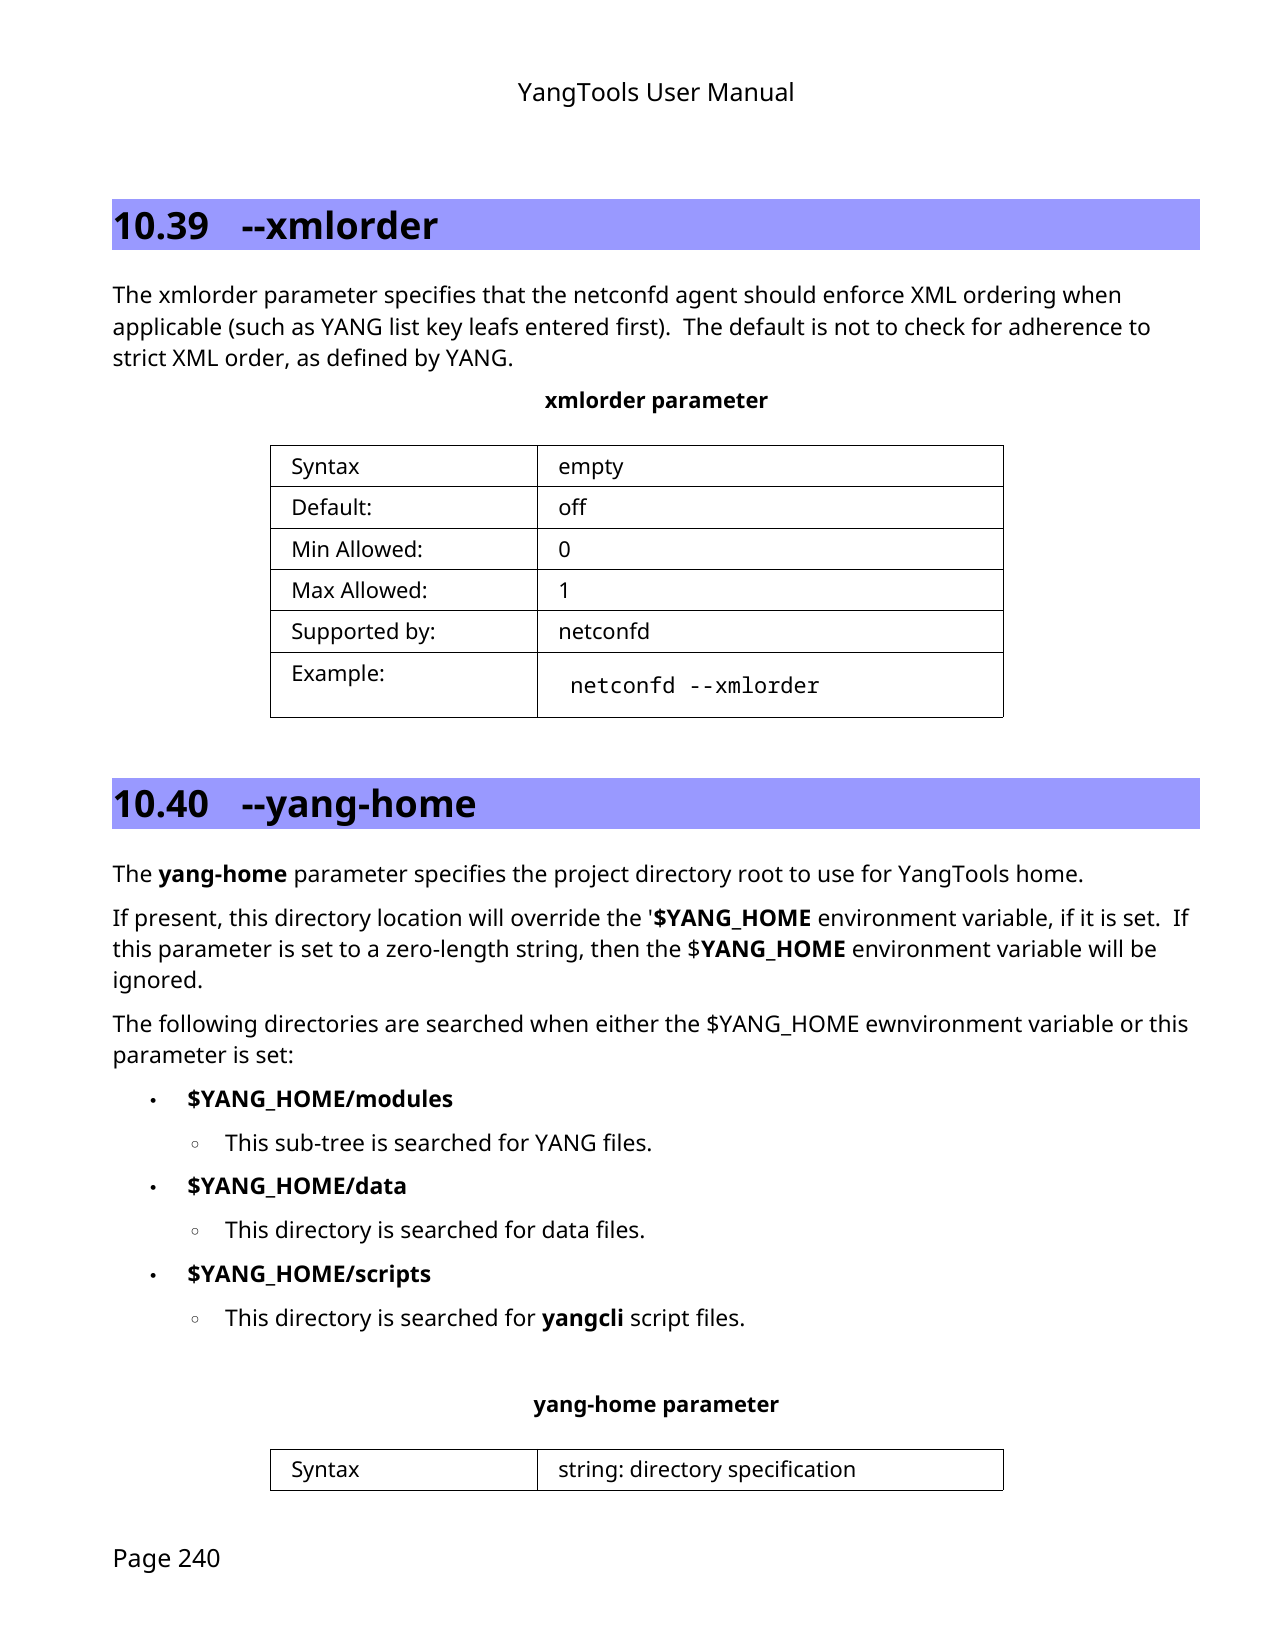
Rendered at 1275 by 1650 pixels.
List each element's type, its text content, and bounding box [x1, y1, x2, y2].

subtitle yang-home parameter [127, 1389, 1185, 1419]
list This directory is searched for data files. [187, 1214, 1200, 1245]
subtitle --xmlorder [112, 199, 1200, 250]
text The xmlorder parameter specifies that the netconfd agent should enforce XML ordering when applicable (such as YANG list key leafs entered first). The default is not to check for adherence to strict XML order, as defined by YANG. [112, 279, 1200, 373]
table_cell Min Allowed: [271, 529, 537, 569]
table_header Syntax [271, 446, 537, 486]
list This directory is searched for yangcli script files. [187, 1302, 1200, 1333]
table_cell off [538, 487, 1003, 528]
table_cell netconfd --xmlorder [538, 653, 1003, 717]
table_cell Supported by: [271, 611, 537, 652]
list $YANG_HOME/modules [150, 1083, 1200, 1114]
table_cell 0 [538, 529, 1003, 569]
table_cell netconfd [538, 611, 1003, 652]
list $YANG_HOME/scripts [150, 1258, 1200, 1289]
table_cell 1 [538, 570, 1003, 610]
text The following directories are searched when either the $YANG_HOME ewnvironment variable or this parameter is set: [112, 1008, 1200, 1070]
table_header empty [538, 446, 1003, 486]
table_cell Max Allowed: [271, 570, 537, 610]
subtitle --yang-home [112, 778, 1200, 829]
list $YANG_HOME/data [150, 1170, 1200, 1202]
table_cell Default: [271, 487, 537, 528]
text The yang-home parameter specifies the project directory root to use for YangTools home. [112, 858, 1200, 889]
table_header Syntax [271, 1450, 537, 1490]
text If present, this directory location will override the '$YANG_HOME environment variable, if it is set. If this parameter is set to a zero-length string, then the $YANG_HOME environment variable will be ignored. [112, 902, 1200, 995]
list This sub-tree is searched for YANG files. [187, 1127, 1200, 1158]
table_header string: directory specification [538, 1450, 1003, 1490]
table_cell Example: [271, 653, 537, 717]
subtitle xmlorder parameter [127, 385, 1185, 415]
